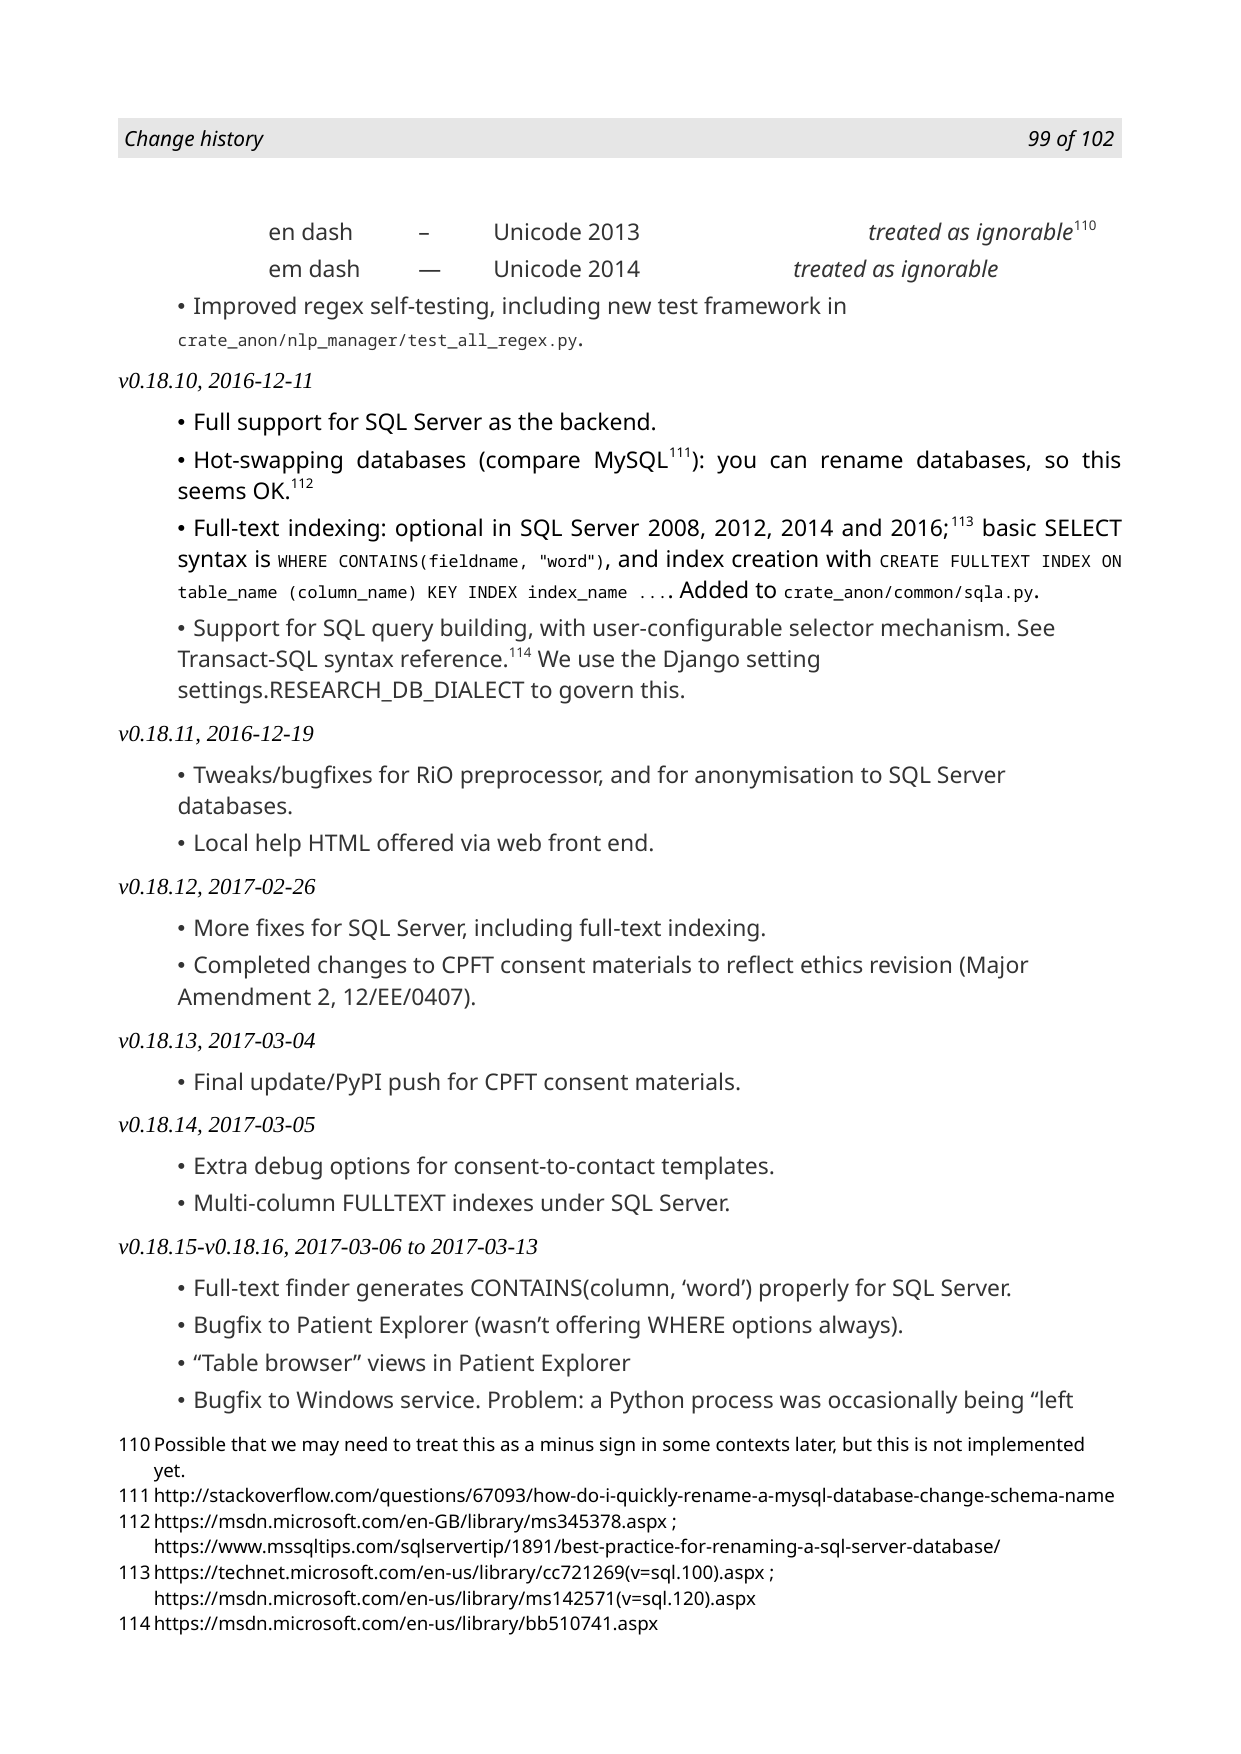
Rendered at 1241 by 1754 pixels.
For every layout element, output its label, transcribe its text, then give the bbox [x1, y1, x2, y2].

list http://stackoverflow.com/questions/67093/how-do-i-quickly-rename-a-mysql-database-change-schema-name [118, 1483, 1122, 1508]
list https://msdn.microsoft.com/en-us/library/bb510741.aspx [118, 1610, 1122, 1636]
list Support for SQL query building, with user-configurable selector mechanism. See Transact-SQL syntax reference. We use the Django setting settings.RESEARCH_DB_DIALECT to govern this. [177, 612, 1122, 705]
list Completed changes to CPFT consent materials to reflect ethics revision (Major Amendment 2, 12/EE/0407). [177, 949, 1122, 1012]
list Hot-swapping databases (compare MySQL): you can rename databases, so this seems OK. [177, 443, 1122, 506]
list https://technet.microsoft.com/en-us/library/cc721269(v=sql.100).aspx ; https://msdn.microsoft.com/en-us/library/ms142571(v=sql.120).aspx [118, 1559, 1122, 1610]
list https://msdn.microsoft.com/en-GB/library/ms345378.aspx ; https://www.mssqltips.com/sqlservertip/1891/best-practice-for-renaming-a-sql-server-database/ [118, 1508, 1122, 1559]
subtitle v0.18.10, 2016-12-11 [118, 368, 1122, 394]
subtitle v0.18.15-v0.18.16, 2017-03-06 to 2017-03-13 [118, 1233, 1122, 1260]
subtitle v0.18.13, 2017-03-04 [118, 1027, 1122, 1053]
list Local help HTML offered via web front end. [177, 827, 1122, 859]
subtitle v0.18.12, 2017-02-26 [118, 873, 1122, 900]
list Full support for SQL Server as the backend. [177, 406, 1122, 438]
text en dash – Unicode 2013 treated as ignorable [118, 216, 1122, 247]
list Full-text finder generates CONTAINS(column, ‘word’) properly for SQL Server. [177, 1272, 1122, 1303]
text Possible that we may need to treat this as a minus sign in some contexts later, but this is not implemented yet. [118, 1432, 1122, 1483]
subtitle v0.18.14, 2017-03-05 [118, 1111, 1122, 1138]
list Multi-column FULLTEXT indexes under SQL Server. [177, 1187, 1122, 1219]
list Improved regex self-testing, including new test framework in crate_anon/nlp_manager/test_all_regex.py. [177, 290, 1122, 353]
list Full-text indexing: optional in SQL Server 2008, 2012, 2014 and 2016; basic SELECT syntax is WHERE CONTAINS(fieldname, "word"), and index creation with CREATE FULLTEXT INDEX ON table_name (column_name) KEY INDEX index_name .... Added to crate_anon/common/sqla.py. [177, 512, 1122, 606]
list Bugfix to Patient Explorer (wasn’t offering WHERE options always). [177, 1309, 1122, 1341]
list Tweaks/bugfixes for RiO preprocessor, and for anonymisation to SQL Server databases. [177, 759, 1122, 821]
list Final update/PyPI push for CPFT consent materials. [177, 1065, 1122, 1097]
list More fixes for SQL Server, including full-text indexing. [177, 912, 1122, 943]
list Bugfix to Windows service. Problem: a Python process was occasionally being “left [177, 1384, 1122, 1415]
list Extra debug options for consent-to-contact templates. [177, 1150, 1122, 1181]
subtitle v0.18.11, 2016-12-19 [118, 720, 1122, 747]
text em dash — Unicode 2014 treated as ignorable [118, 253, 1122, 284]
list “Table browser” views in Patient Explorer [177, 1347, 1122, 1378]
